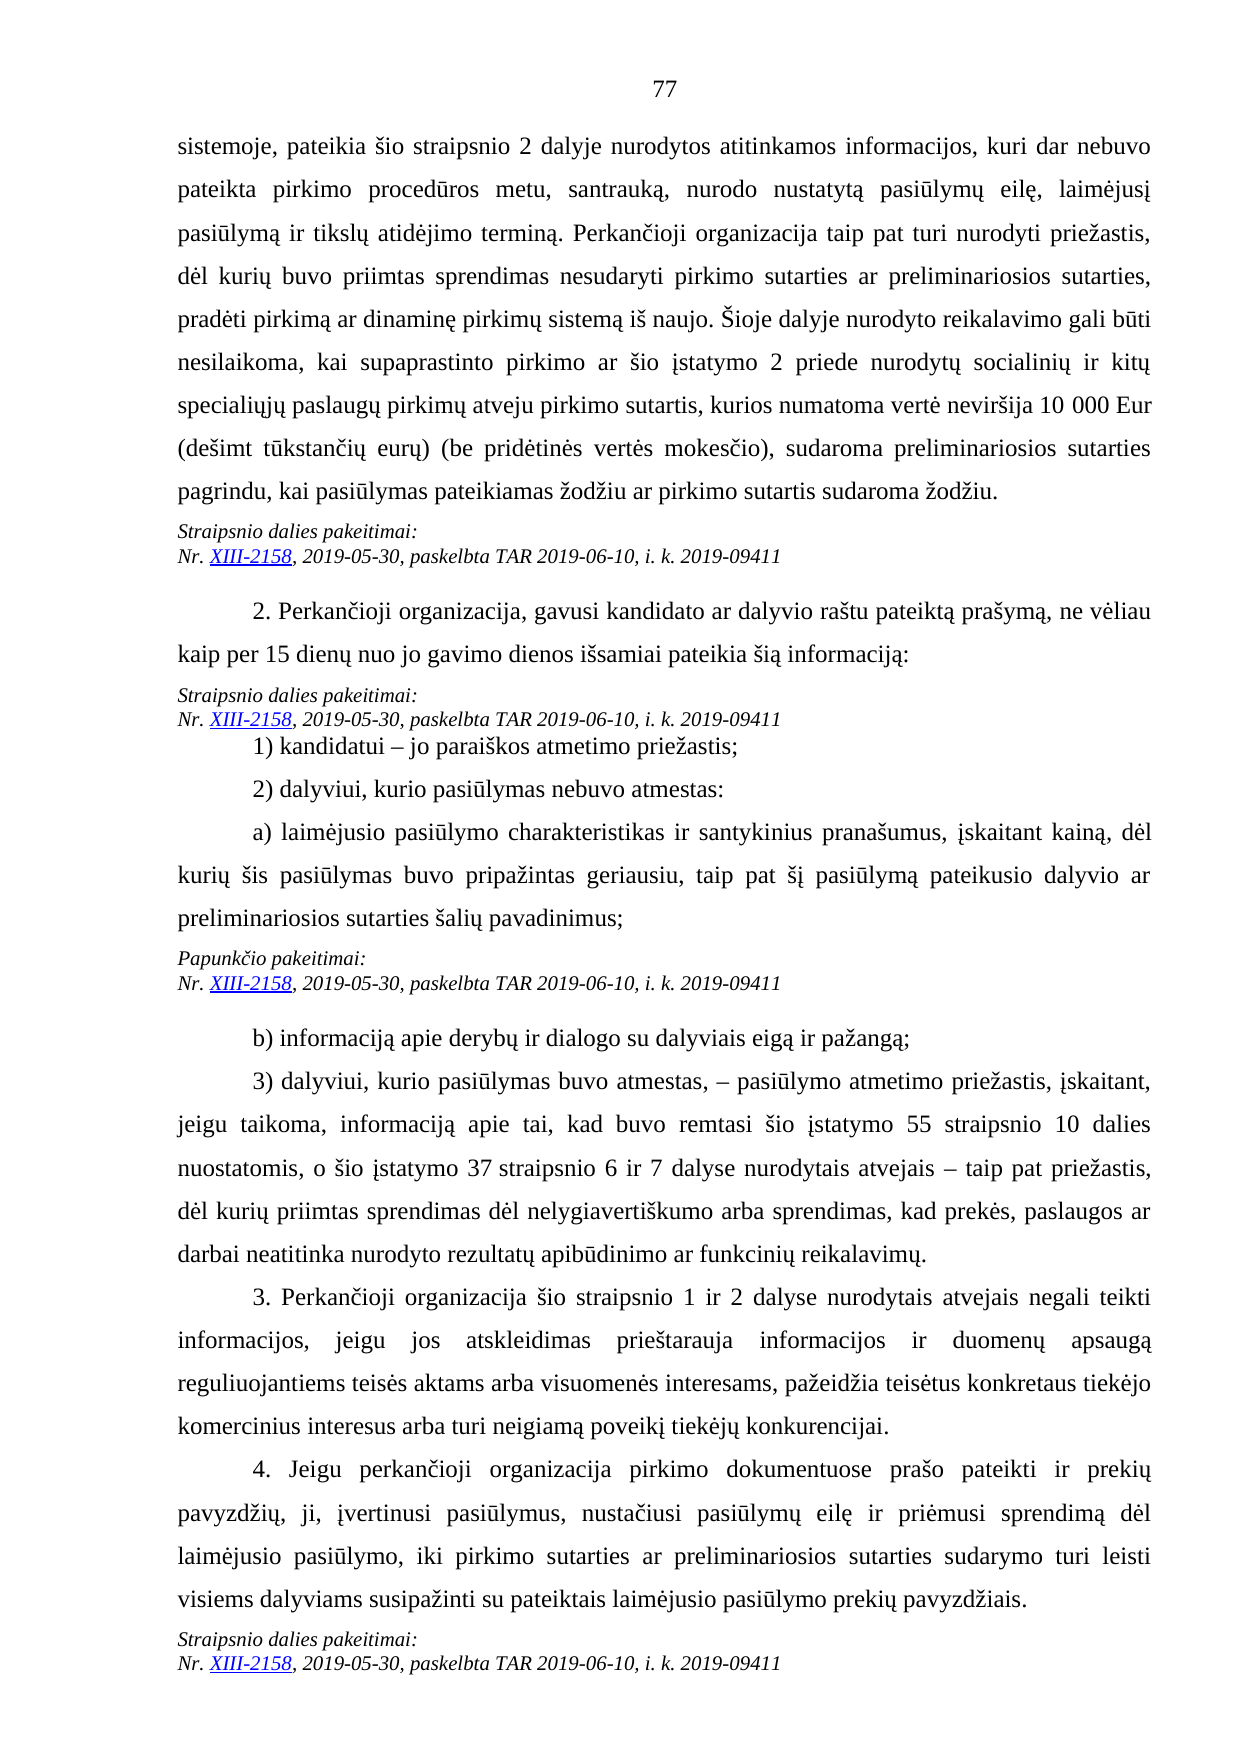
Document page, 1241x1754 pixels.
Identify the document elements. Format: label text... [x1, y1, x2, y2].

text Nr. XIII-2158, 2019-05-30, paskelbta TAR 2019-06-10, i. k. 2019-09411 [177, 1651, 1152, 1675]
text Straipsnio dalies pakeitimai: [177, 683, 1152, 707]
text b) informaciją apie derybų ir dialogo su dalyviais eigą ir pažangą; [177, 1023, 1152, 1052]
text 3. Perkančioji organizacija šio straipsnio 1 ir 2 dalyse nurodytais atvejais negali teikti informacijos, jeigu jos atskleidimas prieštarauja informacijos ir duomenų apsaugą reguliuojantiems teisės aktams arba visuomenės interesams, pažeidžia teisėtus konkretaus tiekėjo komercinius interesus arba turi neigiamą poveikį tiekėjų konkurencijai. [177, 1282, 1152, 1440]
text sistemoje, pateikia šio straipsnio 2 dalyje nurodytos atitinkamos informacijos, kuri dar nebuvo pateikta pirkimo procedūros metu, santrauką, nurodo nustatytą pasiūlymų eilę, laimėjusį pasiūlymą ir tikslų atidėjimo terminą. Perkančioji organizacija taip pat turi nurodyti priežastis, dėl kurių buvo priimtas sprendimas nesudaryti pirkimo sutarties ar preliminariosios sutarties, pradėti pirkimą ar dinaminę pirkimų sistemą iš naujo. Šioje dalyje nurodyto reikalavimo gali būti nesilaikoma, kai supaprastinto pirkimo ar šio įstatymo 2 priede nurodytų socialinių ir kitų specialiųjų paslaugų pirkimų atveju pirkimo sutartis, kurios numatoma vertė neviršija 10 000 Eur (dešimt tūkstančių eurų) (be pridėtinės vertės mokesčio), sudaroma preliminariosios sutarties pagrindu, kai pasiūlymas pateikiamas žodžiu ar pirkimo sutartis sudaroma žodžiu. [177, 131, 1152, 505]
text 4. Jeigu perkančioji organizacija pirkimo dokumentuose prašo pateikti ir prekių pavyzdžių, ji, įvertinusi pasiūlymus, nustačiusi pasiūlymų eilę ir priėmusi sprendimą dėl laimėjusio pasiūlymo, iki pirkimo sutarties ar preliminariosios sutarties sudarymo turi leisti visiems dalyviams susipažinti su pateiktais laimėjusio pasiūlymo prekių pavyzdžiais. [177, 1454, 1152, 1613]
text Straipsnio dalies pakeitimai: [177, 519, 1152, 543]
text Nr. XIII-2158, 2019-05-30, paskelbta TAR 2019-06-10, i. k. 2019-09411 [177, 970, 1152, 994]
text Nr. XIII-2158, 2019-05-30, paskelbta TAR 2019-06-10, i. k. 2019-09411 [177, 543, 1152, 568]
text 2. Perkančioji organizacija, gavusi kandidato ar dalyvio raštu pateiktą prašymą, ne vėliau kaip per 15 dienų nuo jo gavimo dienos išsamiai pateikia šią informaciją: [177, 596, 1152, 668]
text 3) dalyviui, kurio pasiūlymas buvo atmestas, – pasiūlymo atmetimo priežastis, įskaitant, jeigu taikoma, informaciją apie tai, kad buvo remtasi šio įstatymo 55 straipsnio 10 dalies nuostatomis, o šio įstatymo 37 straipsnio 6 ir 7 dalyse nurodytais atvejais – taip pat priežastis, dėl kurių priimtas sprendimas dėl nelygiavertiškumo arba sprendimas, kad prekės, paslaugos ar darbai neatitinka nurodyto rezultatų apibūdinimo ar funkcinių reikalavimų. [177, 1066, 1152, 1268]
text 2) dalyviui, kurio pasiūlymas nebuvo atmestas: [177, 774, 1152, 803]
text 1) kandidatui – jo paraiškos atmetimo priežastis; [177, 731, 1152, 759]
text Nr. XIII-2158, 2019-05-30, paskelbta TAR 2019-06-10, i. k. 2019-09411 [177, 707, 1152, 731]
text a) laimėjusio pasiūlymo charakteristikas ir santykinius pranašumus, įskaitant kainą, dėl kurių šis pasiūlymas buvo pripažintas geriausiu, taip pat šį pasiūlymą pateikusio dalyvio ar preliminariosios sutarties šalių pavadinimus; [177, 817, 1152, 932]
text Straipsnio dalies pakeitimai: [177, 1627, 1152, 1651]
text Papunkčio pakeitimai: [177, 946, 1152, 970]
